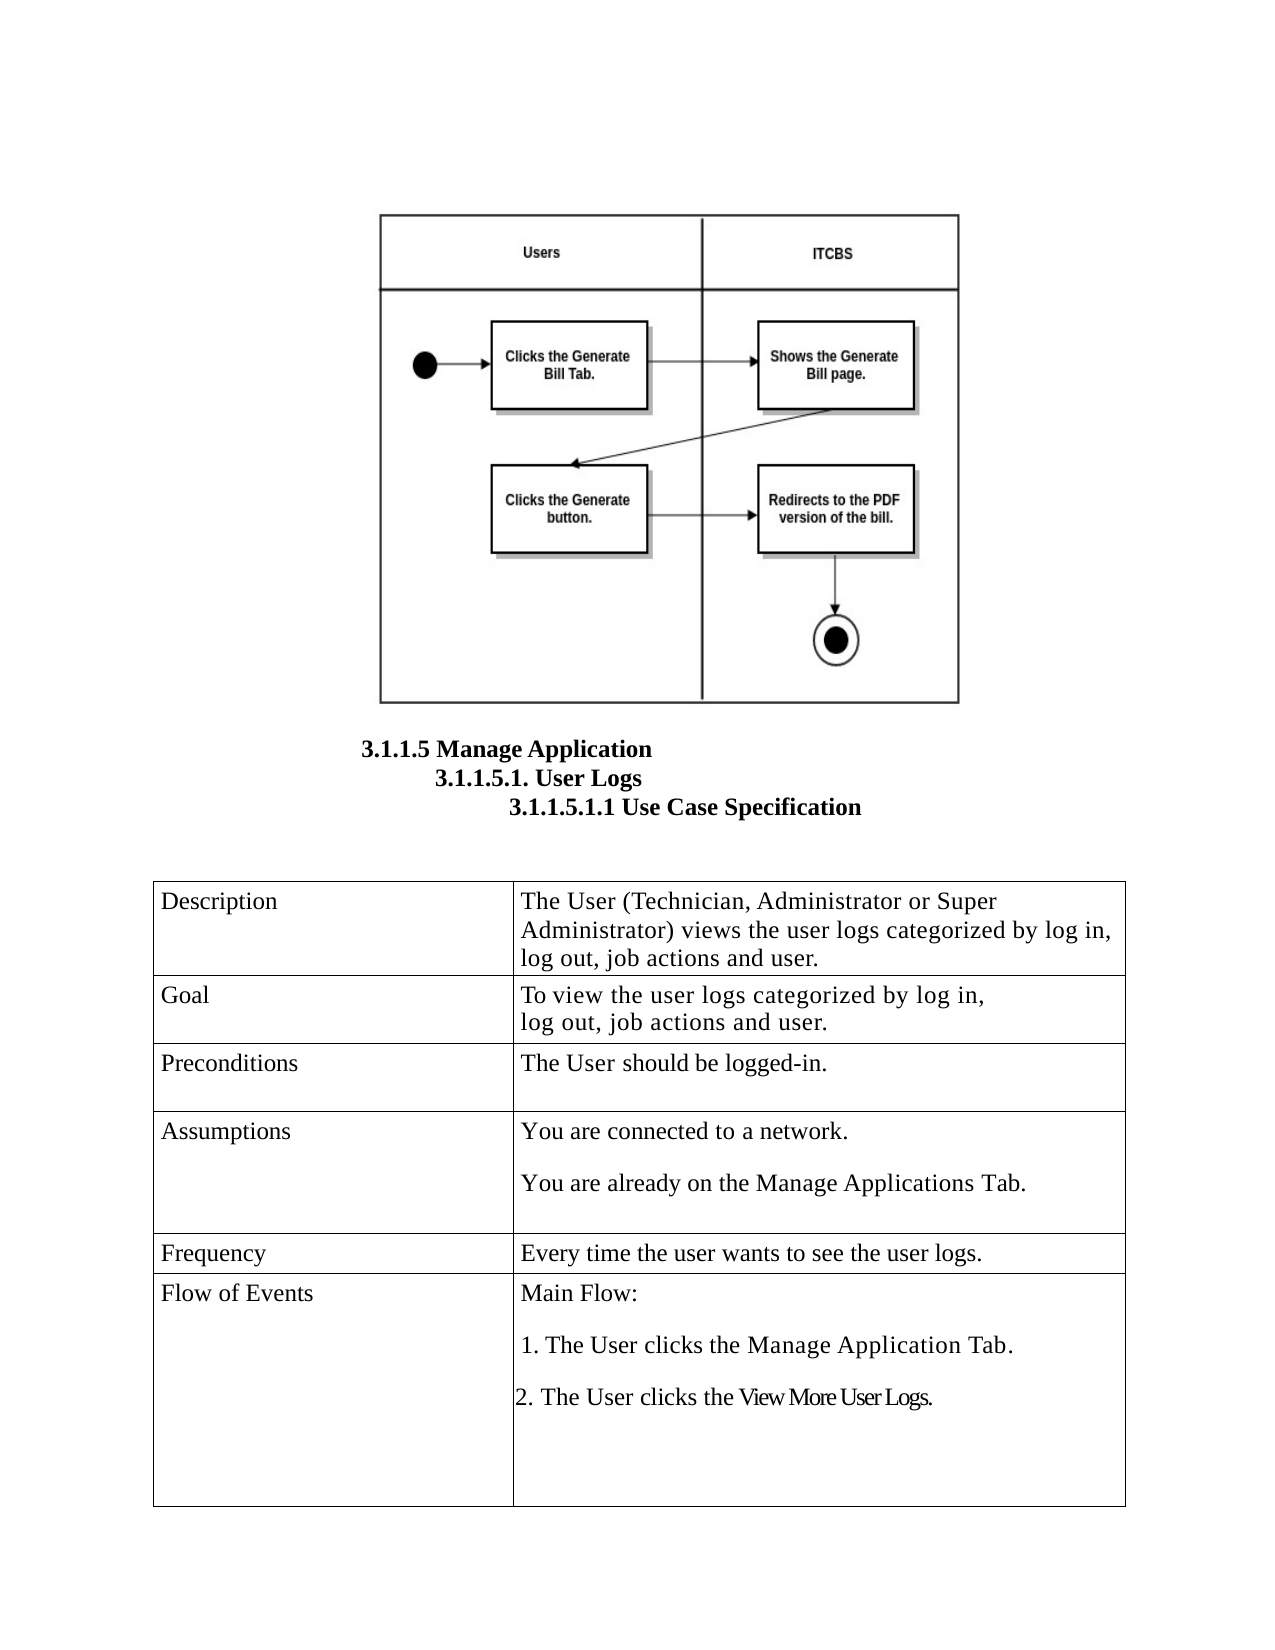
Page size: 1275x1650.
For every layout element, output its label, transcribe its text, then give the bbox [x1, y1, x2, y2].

table_cell To view the user logs categorized by log in, log out, job actions and user. [514, 976, 1125, 1043]
table_cell You are connected to a network. You are already on the Manage Applications Tab. [514, 1112, 1125, 1233]
table_cell Goal [154, 976, 513, 1043]
table_cell Frequency [154, 1234, 513, 1273]
text 3.1.1.5.1.1 Use Case Specification [139, 792, 1135, 821]
table_cell Assumptions [154, 1112, 513, 1233]
table_cell Flow of Events [154, 1274, 513, 1506]
table_header The User (Technician, Administrator or Super Administrator) views the user logs categorized by log in, log out, job actions and user. [514, 882, 1125, 975]
table_cell Every time the user wants to see the user logs. [514, 1234, 1125, 1273]
text 3.1.1.5 Manage Application [287, 734, 1135, 763]
table_cell The User should be logged-in. [514, 1044, 1125, 1111]
table_cell Main Flow: 1. The User clicks the Manage Application Tab. 2. The User clicks the View More User Logs. [514, 1274, 1125, 1506]
picture [214, 128, 984, 729]
table_header Description [154, 882, 513, 975]
table_cell Preconditions [154, 1044, 513, 1111]
text 3.1.1.5.1. User Logs [139, 763, 1135, 792]
